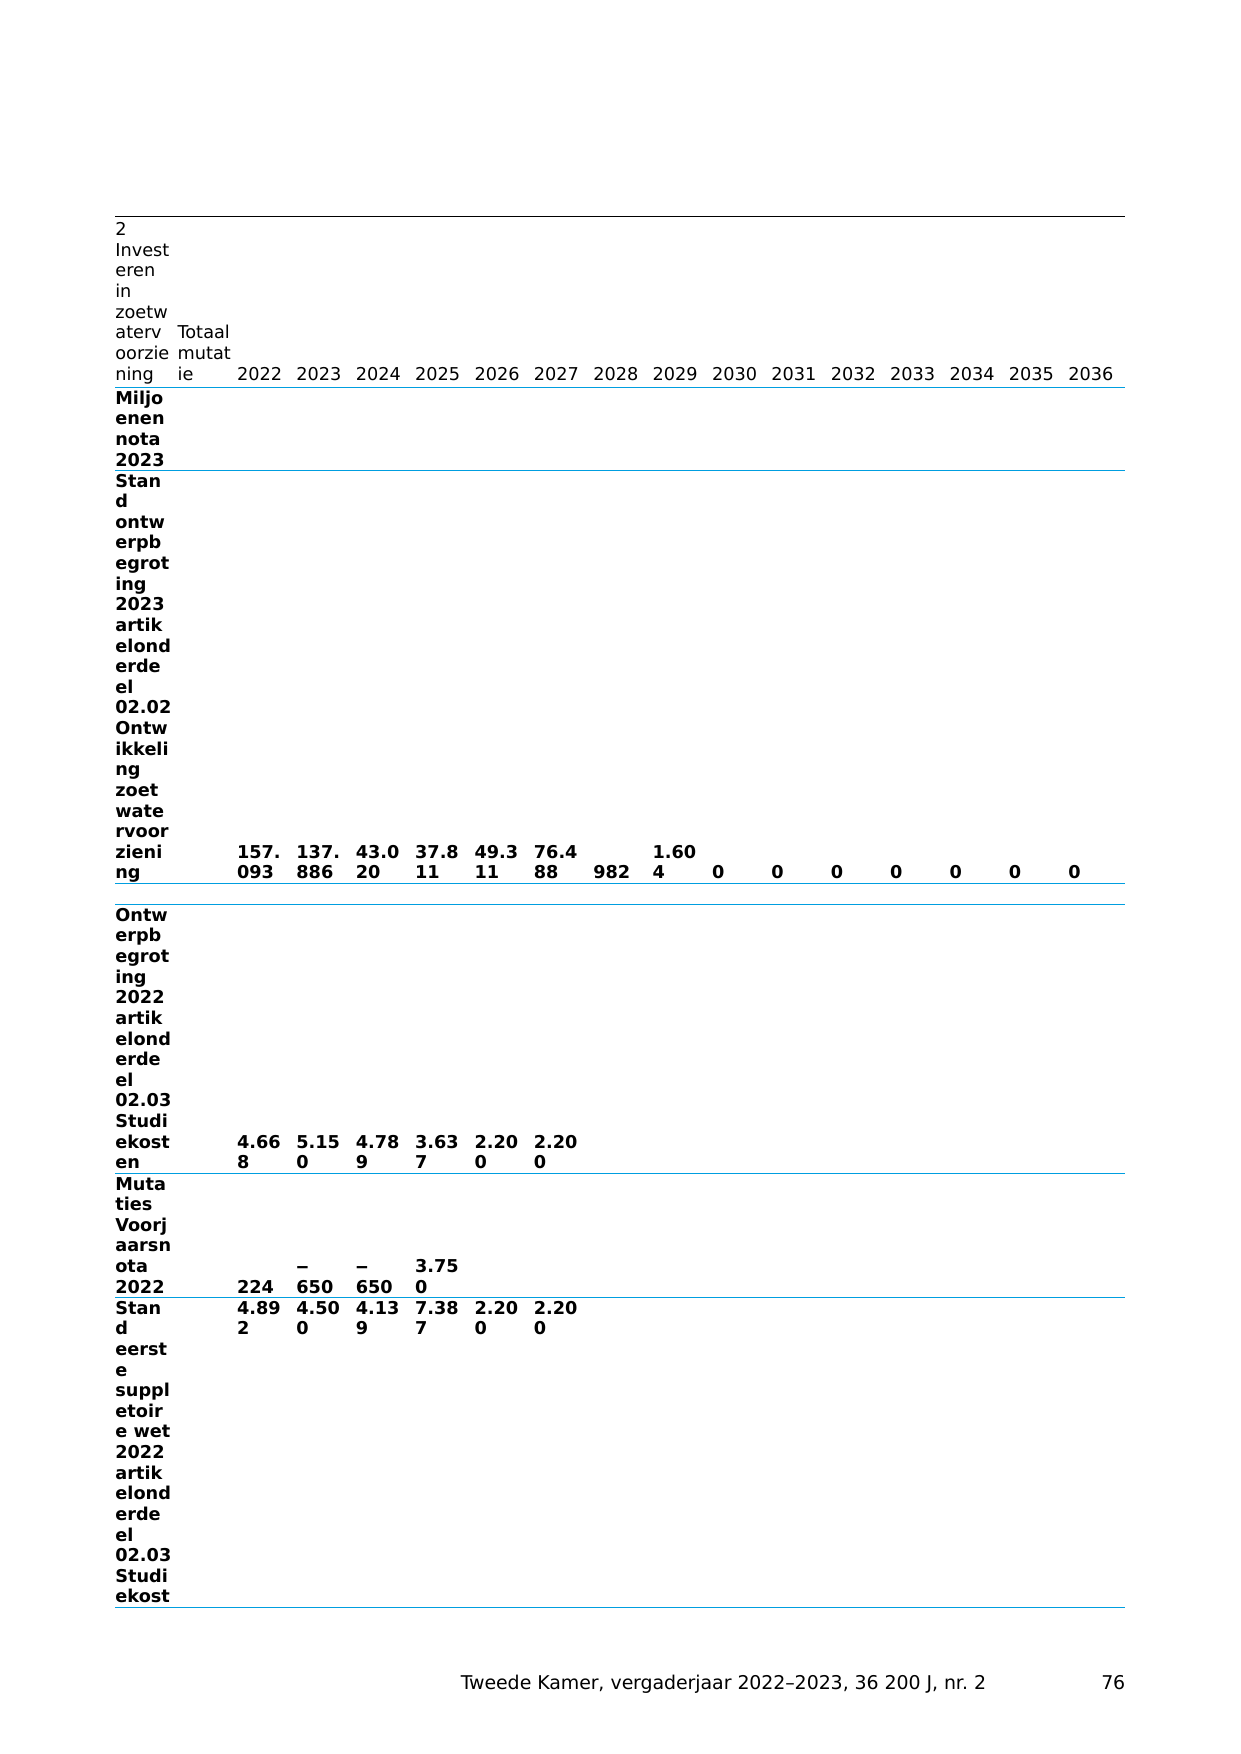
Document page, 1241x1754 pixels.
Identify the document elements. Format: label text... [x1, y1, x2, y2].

table_cell [887, 905, 946, 1173]
table_cell 3.750 [412, 1174, 471, 1297]
table_cell [946, 1298, 1006, 1607]
table_cell 2033 [887, 217, 946, 387]
table_cell 2.200 [531, 1298, 590, 1607]
table_cell 2023 [293, 217, 353, 387]
table_cell [1006, 884, 1065, 904]
table_cell 2.200 [531, 905, 590, 1173]
table_cell [293, 884, 353, 904]
table_cell [828, 1174, 887, 1297]
table_cell [709, 1174, 768, 1297]
table_cell [471, 388, 531, 470]
table_cell [887, 388, 946, 470]
table_cell Miljoenennota 2023 [115, 388, 174, 470]
table_cell [175, 884, 234, 904]
table_cell 0 [828, 471, 887, 883]
table_cell 2030 [709, 217, 768, 387]
table_cell 0 [709, 471, 768, 883]
table_cell [709, 905, 768, 1173]
table_cell [650, 884, 709, 904]
table_cell ‒ 650 [353, 1174, 412, 1297]
table_cell 0 [946, 471, 1006, 883]
table_cell [1065, 388, 1125, 470]
table_cell 4.892 [234, 1298, 293, 1607]
table_cell 137.886 [293, 471, 353, 883]
table_cell [1006, 388, 1065, 470]
table_cell [650, 1174, 709, 1297]
table_cell [412, 884, 471, 904]
table_cell 2029 [650, 217, 709, 387]
table_cell [590, 388, 649, 470]
table_cell [1065, 905, 1125, 1173]
table_cell [531, 884, 590, 904]
table_cell [1006, 1298, 1065, 1607]
table_cell [768, 1298, 828, 1607]
table_cell 2.200 [471, 905, 531, 1173]
table_cell 7.387 [412, 1298, 471, 1607]
table_cell 4.789 [353, 905, 412, 1173]
table_cell [828, 884, 887, 904]
table_cell [887, 1298, 946, 1607]
table_cell [709, 1298, 768, 1607]
table_cell [353, 388, 412, 470]
table_cell [650, 388, 709, 470]
table_cell 157.093 [234, 471, 293, 883]
table_cell [1065, 1174, 1125, 1297]
table_cell [175, 1298, 234, 1607]
table_cell 3.637 [412, 905, 471, 1173]
table_cell [650, 1298, 709, 1607]
table_cell [946, 388, 1006, 470]
table_cell [590, 1298, 649, 1607]
table_cell [471, 1174, 531, 1297]
table_cell ‒ 650 [293, 1174, 353, 1297]
table_cell [590, 905, 649, 1173]
table_cell 224 [234, 1174, 293, 1297]
table_cell [115, 884, 174, 904]
table_cell 2022 [234, 217, 293, 387]
table_cell [828, 388, 887, 470]
table_cell Totaal mutatie [175, 217, 234, 387]
table_cell 1.604 [650, 471, 709, 883]
table_cell [768, 905, 828, 1173]
table_cell 2034 [946, 217, 1006, 387]
table_cell 4.668 [234, 905, 293, 1173]
table_cell [175, 905, 234, 1173]
table_cell [709, 884, 768, 904]
table_cell [1006, 1174, 1065, 1297]
table_cell Mutaties Voorjaarsnota 2022 [115, 1174, 174, 1297]
table_cell [175, 388, 234, 470]
table_cell 4.500 [293, 1298, 353, 1607]
table_cell [531, 1174, 590, 1297]
table_cell 0 [1065, 471, 1125, 883]
table_cell [946, 905, 1006, 1173]
table_cell 2036 [1065, 217, 1125, 387]
table_cell [768, 1174, 828, 1297]
table_cell 4.139 [353, 1298, 412, 1607]
table_cell [590, 1174, 649, 1297]
table_cell 49.311 [471, 471, 531, 883]
table_cell 2031 [768, 217, 828, 387]
table_cell [946, 1174, 1006, 1297]
table_cell 0 [887, 471, 946, 883]
table_cell 2024 [353, 217, 412, 387]
table_cell [175, 471, 234, 883]
table_cell 76.488 [531, 471, 590, 883]
table_cell 37.811 [412, 471, 471, 883]
table_cell [828, 905, 887, 1173]
table_cell [1065, 1298, 1125, 1607]
table_cell [650, 905, 709, 1173]
table_cell 5.150 [293, 905, 353, 1173]
table_cell 2028 [590, 217, 649, 387]
table_cell [234, 388, 293, 470]
table_cell [709, 388, 768, 470]
table_cell Ontwerpbegroting 2022 artikelonderdeel 02.03 Studiekosten [115, 905, 174, 1173]
table_cell [471, 884, 531, 904]
table_cell 2027 [531, 217, 590, 387]
table_cell [768, 388, 828, 470]
table_cell [828, 1298, 887, 1607]
table_cell 2035 [1006, 217, 1065, 387]
table_cell 43.020 [353, 471, 412, 883]
table_cell 2 Investeren in zoetwatervoorziening [115, 217, 174, 387]
table_cell [887, 1174, 946, 1297]
table_cell [293, 388, 353, 470]
table_cell [1065, 884, 1125, 904]
table_header Tabel 47 Artikel 2 Investeren in zoetwatervoorziening [115, 191, 1125, 216]
table_cell Stand ontwerpbegroting 2023 artikelonderdeel 02.02 Ontwikkeling zoetwatervoorziening [115, 471, 174, 883]
table_cell [768, 884, 828, 904]
table_cell [590, 884, 649, 904]
table_cell 2032 [828, 217, 887, 387]
table_cell [234, 884, 293, 904]
table_cell 2026 [471, 217, 531, 387]
table_cell [887, 884, 946, 904]
table_cell [175, 1174, 234, 1297]
table_cell [531, 388, 590, 470]
table_cell 0 [768, 471, 828, 883]
table_cell 2.200 [471, 1298, 531, 1607]
table_cell 2025 [412, 217, 471, 387]
table_cell Stand eerste suppletoire wet 2022 artikelonderdeel 02.03 Studiekost [115, 1298, 174, 1607]
table_cell [1006, 905, 1065, 1173]
table_cell [946, 884, 1006, 904]
table_cell [353, 884, 412, 904]
table_cell [412, 388, 471, 470]
table_cell 0 [1006, 471, 1065, 883]
table_cell 982 [590, 471, 649, 883]
